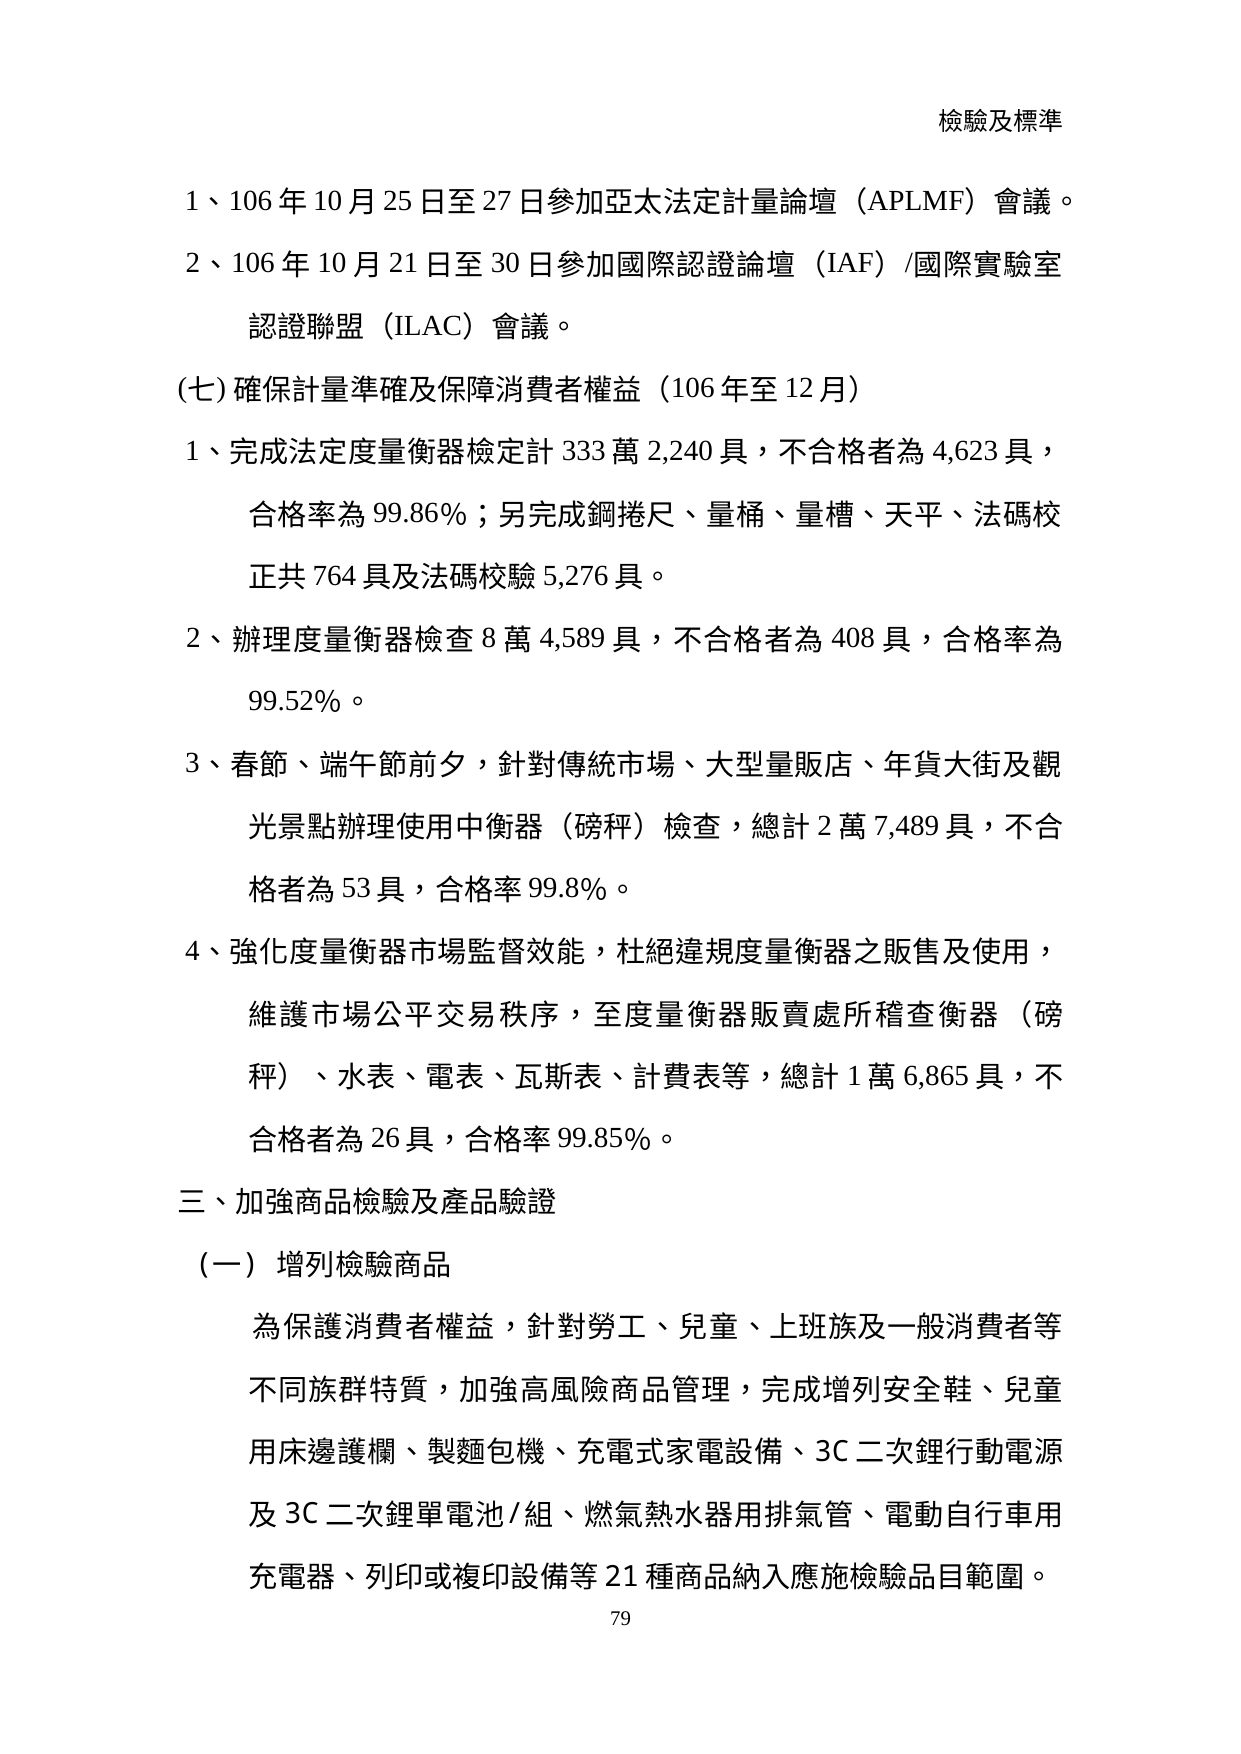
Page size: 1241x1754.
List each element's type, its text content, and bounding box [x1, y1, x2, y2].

text 3、春節、端午節前夕，針對傳統市場、大型量販店、年貨大街及觀光景點辦理使用中衡器（磅秤）檢查，總計2萬7,489具，不合格者為53具，合格率99.8％。 [177, 721, 1063, 908]
text (七) 確保計量準確及保障消費者權益（106年至12月） [177, 346, 1063, 408]
text (一) 增列檢驗商品 [177, 1221, 1063, 1283]
text 1、106年10月25日至27日參加亞太法定計量論壇（APLMF）會議。 [177, 158, 1063, 221]
text 2、辦理度量衡器檢查8萬4,589具，不合格者為408具，合格率為99.52％。 [177, 596, 1063, 721]
text 三、加強商品檢驗及產品驗證 [177, 1158, 1063, 1221]
text 2、106年10月21日至30日參加國際認證論壇（IAF）/國際實驗室認證聯盟（ILAC）會議。 [177, 221, 1063, 346]
text 4、強化度量衡器市場監督效能，杜絕違規度量衡器之販售及使用，維護市場公平交易秩序，至度量衡器販賣處所稽查衡器（磅秤）、水表、電表、瓦斯表、計費表等，總計1萬6,865具，不合格者為26具，合格率99.85％。 [177, 908, 1063, 1158]
text 為保護消費者權益，針對勞工、兒童、上班族及一般消費者等不同族群特質，加強高風險商品管理，完成增列安全鞋、兒童用床邊護欄、製麵包機、充電式家電設備、3C二次鋰行動電源及3C二次鋰單電池/組、燃氣熱水器用排氣管、電動自行車用充電器、列印或複印設備等21種商品納入應施檢驗品目範圍。 [177, 1283, 1063, 1596]
text 1、完成法定度量衡器檢定計333萬2,240具，不合格者為4,623具，合格率為99.86％；另完成鋼捲尺、量桶、量槽、天平、法碼校正共764具及法碼校驗5,276具。 [177, 408, 1063, 596]
